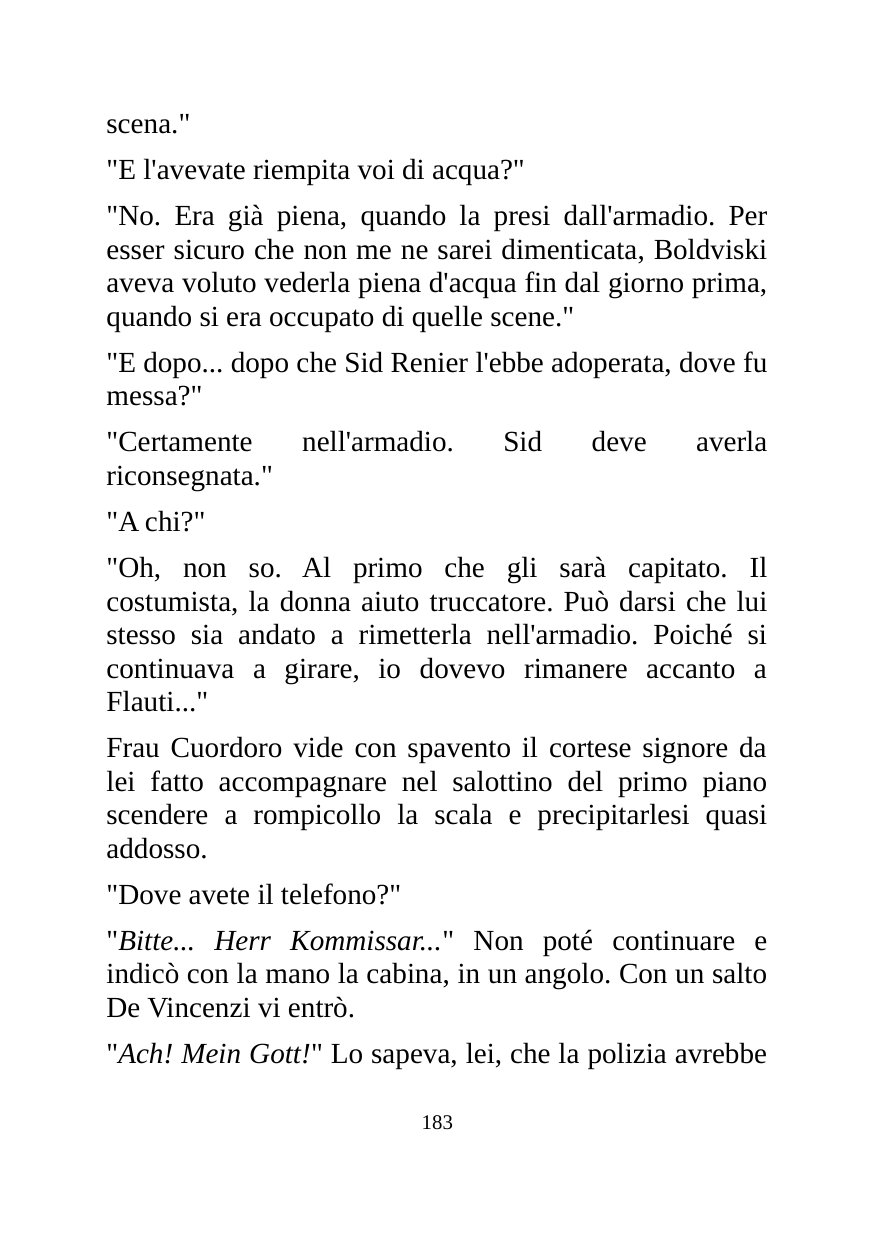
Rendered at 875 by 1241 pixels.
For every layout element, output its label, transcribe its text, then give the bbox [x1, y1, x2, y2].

text scena." [106, 106, 768, 140]
text "Oh, non so. Al primo che gli sarà capitato. Il costumista, la donna aiuto truccatore. Può darsi che lui stesso sia andato a rimetterla nell'armadio. Poiché si continuava a girare, io dovevo rimanere accanto a Flauti..." [106, 550, 768, 718]
text "Bitte... Herr Kommissar..." Non poté continuare e indicò con la mano la cabina, in un angolo. Con un salto De Vincenzi vi entrò. [106, 923, 768, 1024]
text "Dove avete il telefono?" [106, 877, 768, 911]
text "No. Era già piena, quando la presi dall'armadio. Per esser sicuro che non me ne sarei dimenticata, Boldviski aveva voluto vederla piena d'acqua fin dal giorno prima, quando si era occupato di quelle scene." [106, 198, 768, 332]
text "Certamente nell'armadio. Sid deve averla riconsegnata." [106, 424, 768, 492]
text Frau Cuordoro vide con spavento il cortese signore da lei fatto accompagnare nel salottino del primo piano scendere a rompicollo la scala e precipitarlesi quasi addosso. [106, 730, 768, 864]
text "E dopo... dopo che Sid Renier l'ebbe adoperata, dove fu messa?" [106, 345, 768, 412]
text "A chi?" [106, 504, 768, 538]
text "E l'avevate riempita voi di acqua?" [106, 152, 768, 186]
text "Ach! Mein Gott!" Lo sapeva, lei, che la polizia avrebbe [106, 1036, 768, 1070]
